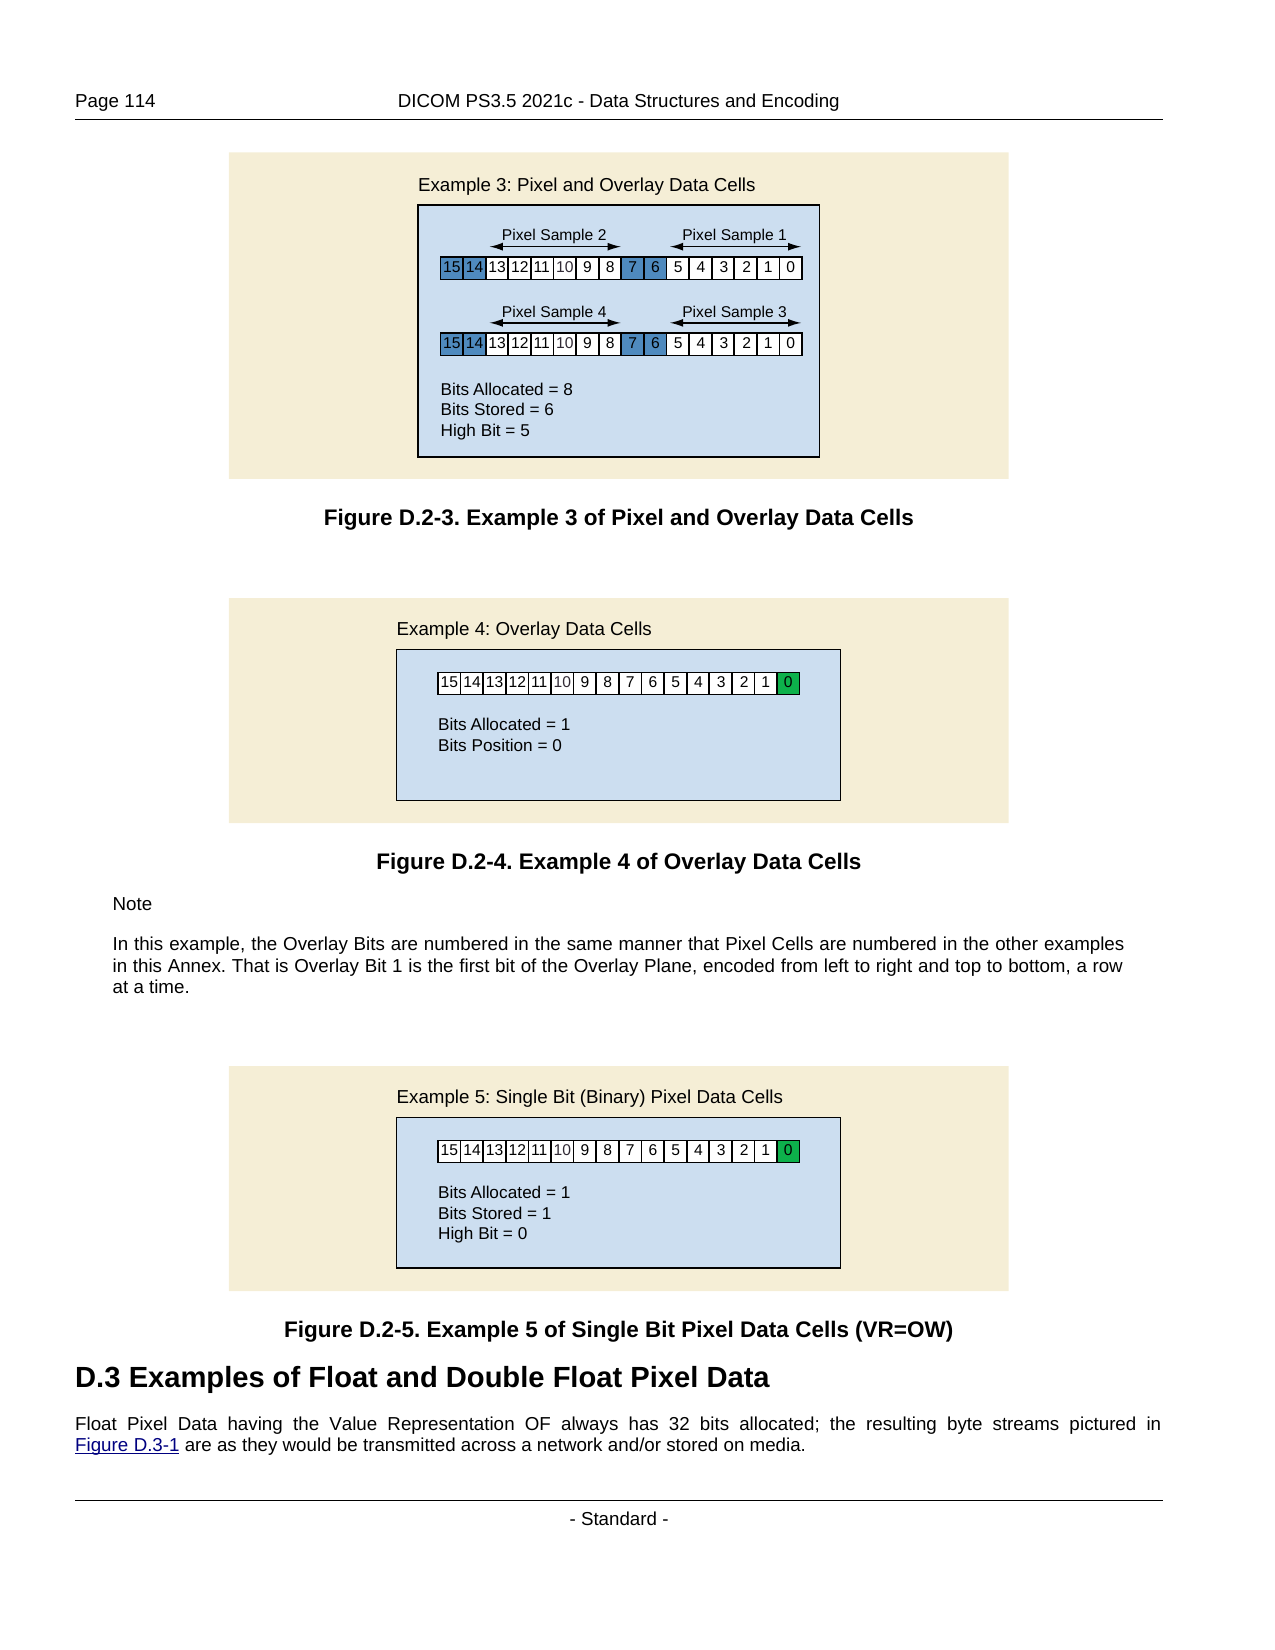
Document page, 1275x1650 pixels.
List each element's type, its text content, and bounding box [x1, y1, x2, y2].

text Figure D.2-4. Example 4 of Overlay Data Cells [75, 848, 1162, 874]
text Figure D.2-5. Example 5 of Single Bit Pixel Data Cells (VR=OW) [75, 1316, 1162, 1342]
text Figure D.2-3. Example 3 of Pixel and Overlay Data Cells [75, 504, 1162, 529]
text In this example, the Overlay Bits are numbered in the same manner that Pixel Cells are numbered in the other examples in this Annex. That is Overlay Bit 1 is the first bit of the Overlay Plane, encoded from left to right and top to bottom, a row at a time. [112, 933, 1125, 997]
text Float Pixel Data having the Value Representation OF always has 32 bits allocated; the resulting byte streams pictured in Figure D.3-1 are as they would be transmitted across a network and/or stored on media. [75, 1413, 1162, 1456]
text Note [112, 892, 1125, 914]
text D.3 Examples of Float and Double Float Pixel Data [75, 1360, 1162, 1394]
